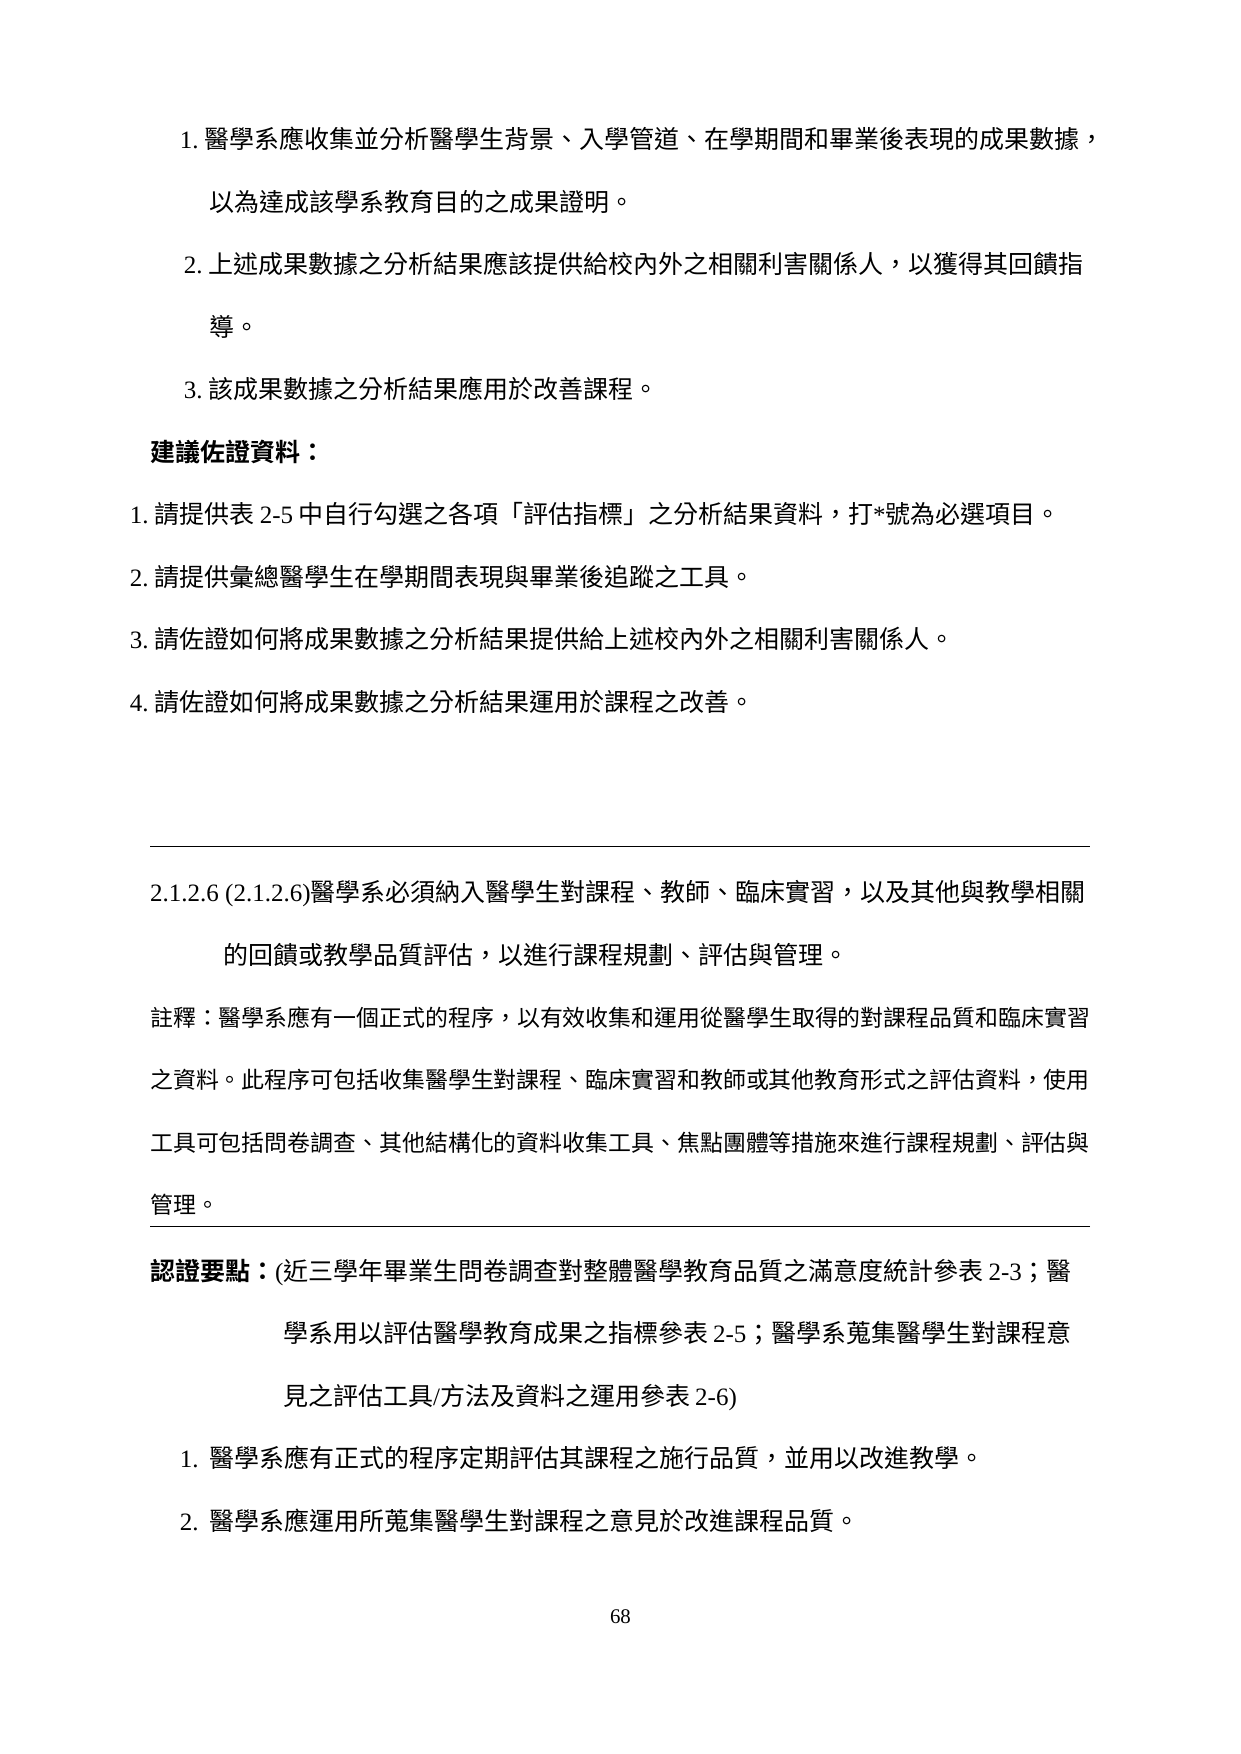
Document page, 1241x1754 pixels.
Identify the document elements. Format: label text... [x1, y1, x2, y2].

text 2.1.2.6 (2.1.2.6)醫學系必須納入醫學生對課程、教師、臨床實習，以及其他與教學相關的回饋或教學品質評估，以進行課程規劃、評估與管理。 [150, 847, 1090, 971]
list 醫學系應有正式的程序定期評估其課程之施行品質，並用以改進教學。 [179, 1415, 1090, 1477]
list 請提供表2-5中自行勾選之各項「評估指標」之分析結果資料，打*號為必選項目。 [129, 471, 1090, 534]
text 註釋：醫學系應有一個正式的程序，以有效收集和運用從醫學生取得的對課程品質和臨床實習之資料。此程序可包括收集醫學生對課程、臨床實習和教師或其他教育形式之評估資料，使用工具可包括問卷調查、其他結構化的資料收集工具、焦點團體等措施來進行課程規劃、評估與管理。 [150, 971, 1090, 1226]
text 建議佐證資料： [150, 409, 1090, 471]
list 請佐證如何將成果數據之分析結果提供給上述校內外之相關利害關係人。 [129, 596, 1090, 659]
text 認證要點：(近三學年畢業生問卷調查對整體醫學教育品質之滿意度統計參表2-3；醫學系用以評估醫學教育成果之指標參表2-5；醫學系蒐集醫學生對課程意見之評估工具/方法及資料之運用參表2-6) [150, 1227, 1090, 1415]
list 該成果數據之分析結果應用於改善課程。 [183, 346, 1090, 409]
list 請提供彙總醫學生在學期間表現與畢業後追蹤之工具。 [129, 534, 1090, 596]
list 醫學系應收集並分析醫學生背景、入學管道、在學期間和畢業後表現的成果數據，以為達成該學系教育目的之成果證明。 [179, 96, 1090, 221]
list 醫學系應運用所蒐集醫學生對課程之意見於改進課程品質。 [179, 1477, 1090, 1540]
list 請佐證如何將成果數據之分析結果運用於課程之改善。 [129, 659, 1090, 721]
list 上述成果數據之分析結果應該提供給校內外之相關利害關係人，以獲得其回饋指導。 [183, 221, 1090, 346]
